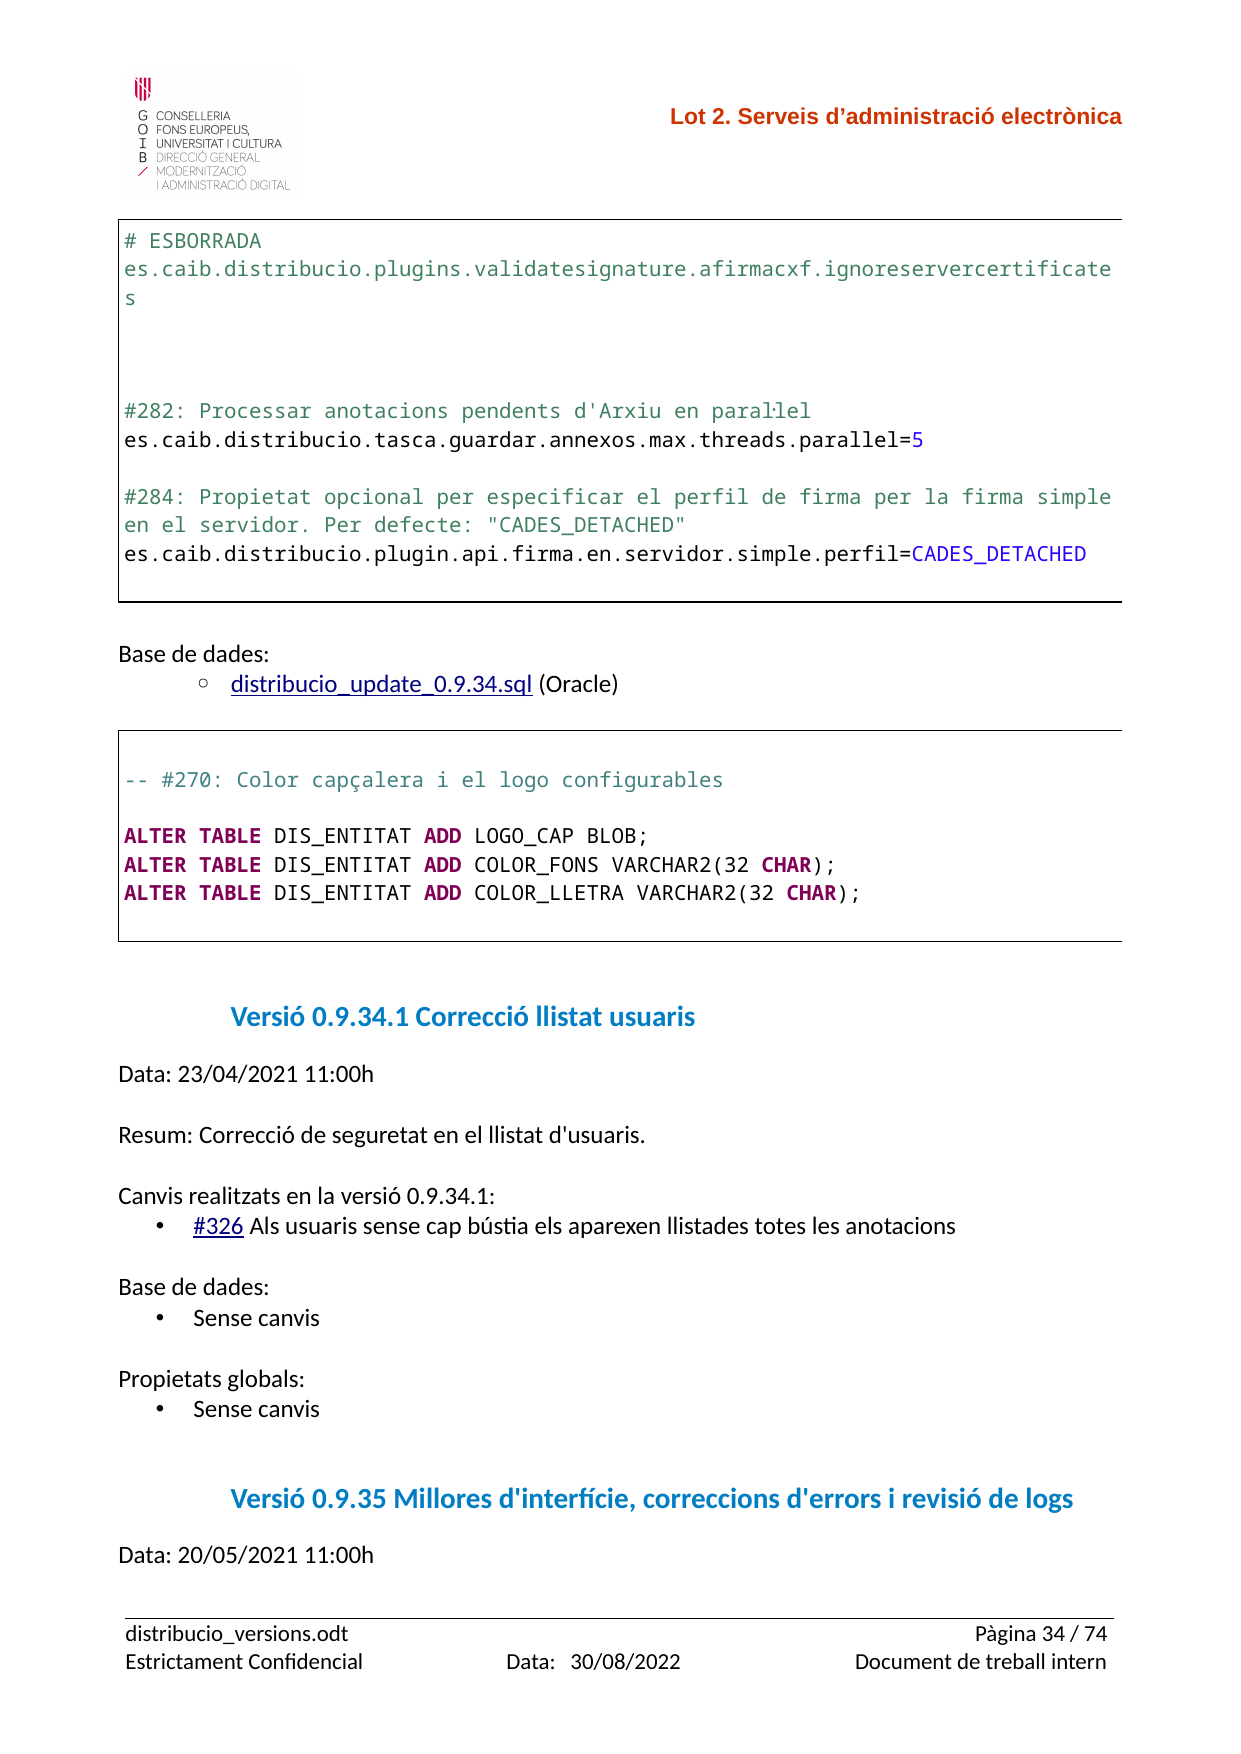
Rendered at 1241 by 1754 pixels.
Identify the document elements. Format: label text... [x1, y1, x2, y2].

text Canvis realitzats en la versió 0.9.34.1: [118, 1180, 1122, 1210]
list Sense canvis [156, 1393, 1122, 1424]
text Base de dades: [118, 1271, 1122, 1302]
list #326 Als usuaris sense cap bústia els aparexen llistades totes les anotacions [156, 1210, 1122, 1241]
text Base de dades: [118, 638, 1122, 668]
table_header # ESBORRADA es.caib.distribucio.plugins.validatesignature.afirmacxf.ignoreservercertificates #282: Processar anotacions pendents d'Arxiu en paral·lel es.caib.distribucio.tasca.guardar.annexos.max.threads.parallel=5 #284: Propietat opcional per especificar el perfil de firma per la firma simple en el servidor. Per defecte: "CADES_DETACHED" es.caib.distribucio.plugin.api.firma.en.servidor.simple.perfil=CADES_DETACHED [119, 220, 1122, 601]
text Resum: Correcció de seguretat en el llistat d'usuaris. [118, 1119, 1122, 1149]
text Data: 23/04/2021 11:00h [118, 1058, 1122, 1088]
subtitle Versió 0.9.35 Millores d'interfície, correccions d'errors i revisió de logs [153, 1480, 1122, 1516]
list Sense canvis [156, 1302, 1122, 1332]
text Propietats globals: [118, 1363, 1122, 1393]
text Data: 20/05/2021 11:00h [118, 1539, 1122, 1570]
picture [126, 70, 299, 197]
table_header -- #270: Color capçalera i el logo configurables ALTER TABLE DIS_ENTITAT ADD LOGO_CAP BLOB; ALTER TABLE DIS_ENTITAT ADD COLOR_FONS VARCHAR2(32 CHAR); ALTER TABLE DIS_ENTITAT ADD COLOR_LLETRA VARCHAR2(32 CHAR); [119, 731, 1122, 941]
subtitle Versió 0.9.34.1 Correcció llistat usuaris [153, 998, 1122, 1034]
list distribucio_update_0.9.34.sql (Oracle) [193, 668, 1122, 699]
